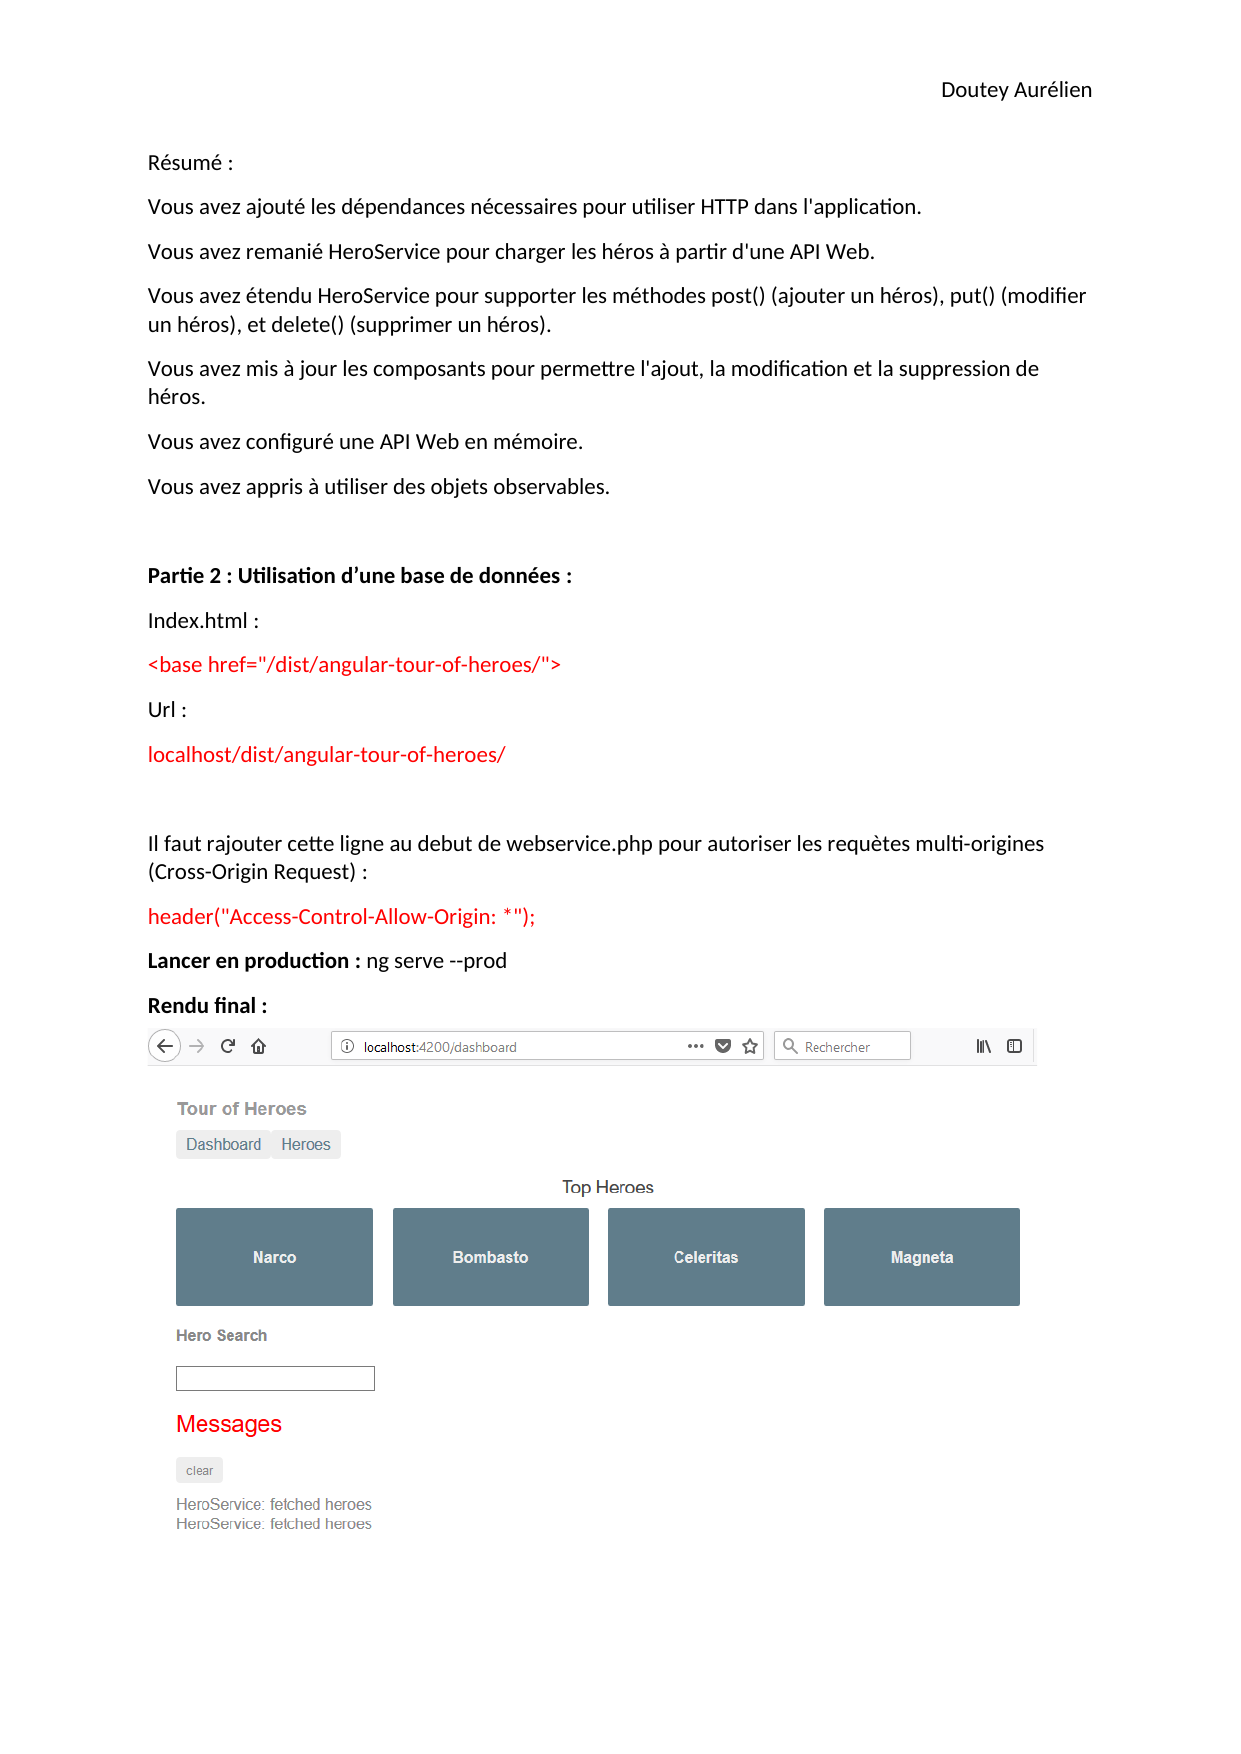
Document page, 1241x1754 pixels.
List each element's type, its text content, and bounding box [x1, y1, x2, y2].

text Vous avez étendu HeroService pour supporter les méthodes post() (ajouter un héros), put() (modifier un héros), et delete() (supprimer un héros). [148, 282, 1093, 338]
text <base href="/dist/angular-tour-of-heroes/"> [148, 651, 1093, 678]
text Vous avez configuré une API Web en mémoire. [148, 427, 1093, 455]
text Index.html : [148, 606, 1093, 634]
text Vous avez remanié HeroService pour charger les héros à partir d'une API Web. [148, 237, 1093, 265]
text localhost/dist/angular-tour-of-heroes/ [148, 740, 1093, 768]
text header("Access-Control-Allow-Origin: *"); [148, 902, 1093, 930]
text Url : [148, 695, 1093, 723]
text Il faut rajouter cette ligne au debut de webservice.php pour autoriser les requètes multi-origines (Cross-Origin Request) : [148, 829, 1093, 885]
text Lancer en production : ng serve --prod [148, 947, 1093, 975]
text Vous avez appris à utiliser des objets observables. [148, 472, 1093, 500]
text Vous avez mis à jour les composants pour permettre l'ajout, la modification et la suppression de héros. [148, 354, 1093, 410]
text Rendu final : [148, 991, 1093, 1019]
text Partie 2 : Utilisation d’une base de données : [148, 561, 1093, 589]
text Vous avez ajouté les dépendances nécessaires pour utiliser HTTP dans l'application. [148, 192, 1093, 220]
text Résumé : [148, 148, 1093, 176]
